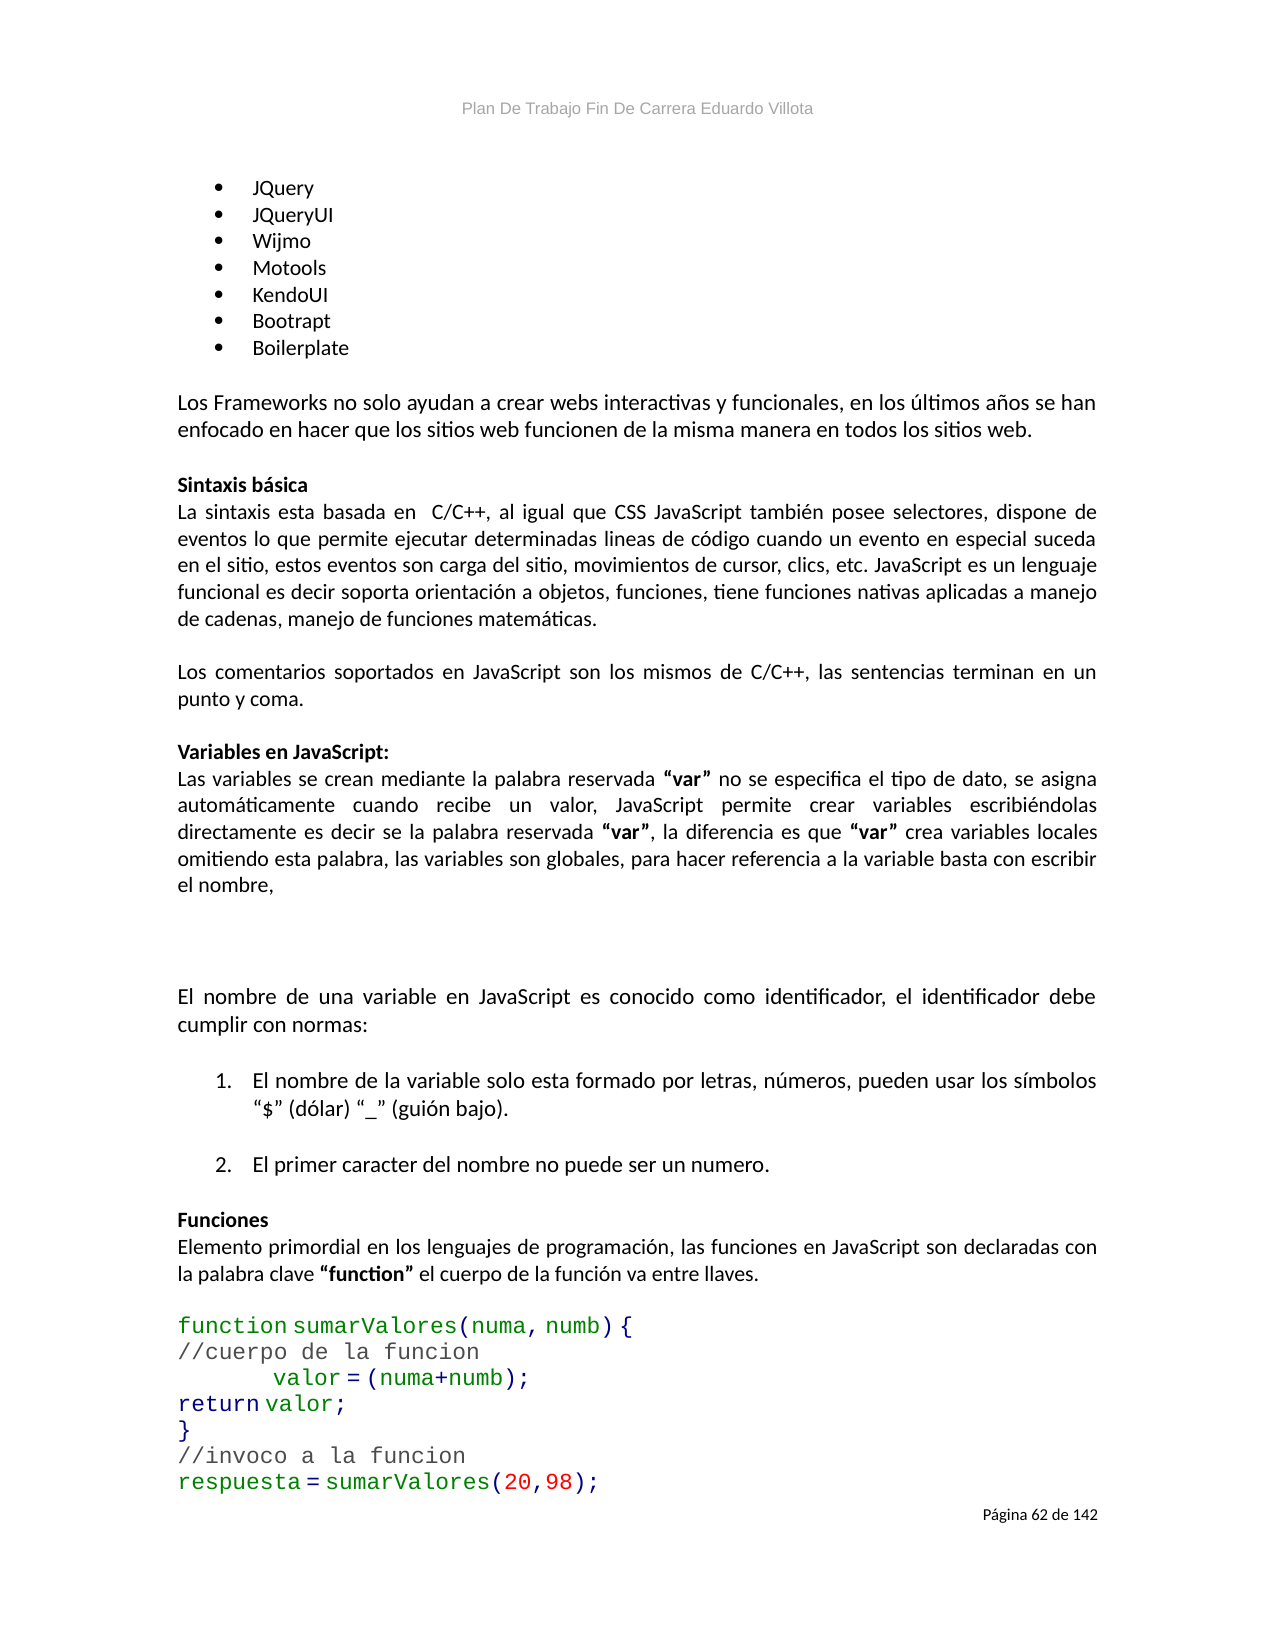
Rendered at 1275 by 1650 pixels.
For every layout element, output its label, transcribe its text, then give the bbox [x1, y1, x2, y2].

text //invoco a la funcion [177, 1444, 1098, 1470]
text respuesta = sumarValores(20,98); [177, 1470, 1098, 1496]
list JQueryUI [215, 201, 1098, 228]
text Las variables se crean mediante la palabra reservada “var” no se especifica el tipo de dato, se asigna automáticamente cuando recibe un valor, JavaScript permite crear variables escribiéndolas directamente es decir se la palabra reservada “var”, la diferencia es que “var” crea variables locales omitiendo esta palabra, las variables son globales, para hacer referencia a la variable basta con escribir el nombre, [177, 765, 1098, 898]
list Wijmo [215, 228, 1098, 254]
text Los comentarios soportados en JavaScript son los mismos de C/C++, las sentencias terminan en un punto y coma. [177, 658, 1098, 712]
text Los Frameworks no solo ayudan a crear webs interactivas y funcionales, en los últimos años se han enfocado en hacer que los sitios web funcionen de la misma manera en todos los sitios web. [177, 388, 1098, 444]
text function sumarValores(numa, numb) { [177, 1314, 1098, 1341]
list Bootrapt [215, 308, 1098, 334]
text } [177, 1418, 1098, 1444]
list Motools [215, 254, 1098, 281]
text Variables en JavaScript: [177, 738, 1098, 765]
text //cuerpo de la funcion [177, 1341, 1098, 1366]
text Elemento primordial en los lenguajes de programación, las funciones en JavaScript son declaradas con la palabra clave “function” el cuerpo de la función va entre llaves. [177, 1233, 1098, 1287]
text Sintaxis básica [177, 472, 1098, 498]
list Boilerplate [215, 334, 1098, 361]
list El nombre de la variable solo esta formado por letras, números, pueden usar los símbolos “$” (dólar) “_” (guión bajo). [215, 1066, 1098, 1122]
list El primer caracter del nombre no puede ser un numero. [215, 1151, 1098, 1178]
text El nombre de una variable en JavaScript es conocido como identificador, el identificador debe cumplir con normas: [177, 982, 1098, 1038]
text valor = (numa+numb); [177, 1366, 1098, 1392]
text La sintaxis esta basada en C/C++, al igual que CSS JavaScript también posee selectores, dispone de eventos lo que permite ejecutar determinadas lineas de código cuando un evento en especial suceda en el sitio, estos eventos son carga del sitio, movimientos de cursor, clics, etc. JavaScript es un lenguaje funcional es decir soporta orientación a objetos, funciones, tiene funciones nativas aplicadas a manejo de cadenas, manejo de funciones matemáticas. [177, 498, 1098, 632]
text return valor; [177, 1392, 1098, 1418]
list JQuery [215, 174, 1098, 201]
text Funciones [177, 1207, 1098, 1233]
list KendoUI [215, 281, 1098, 308]
